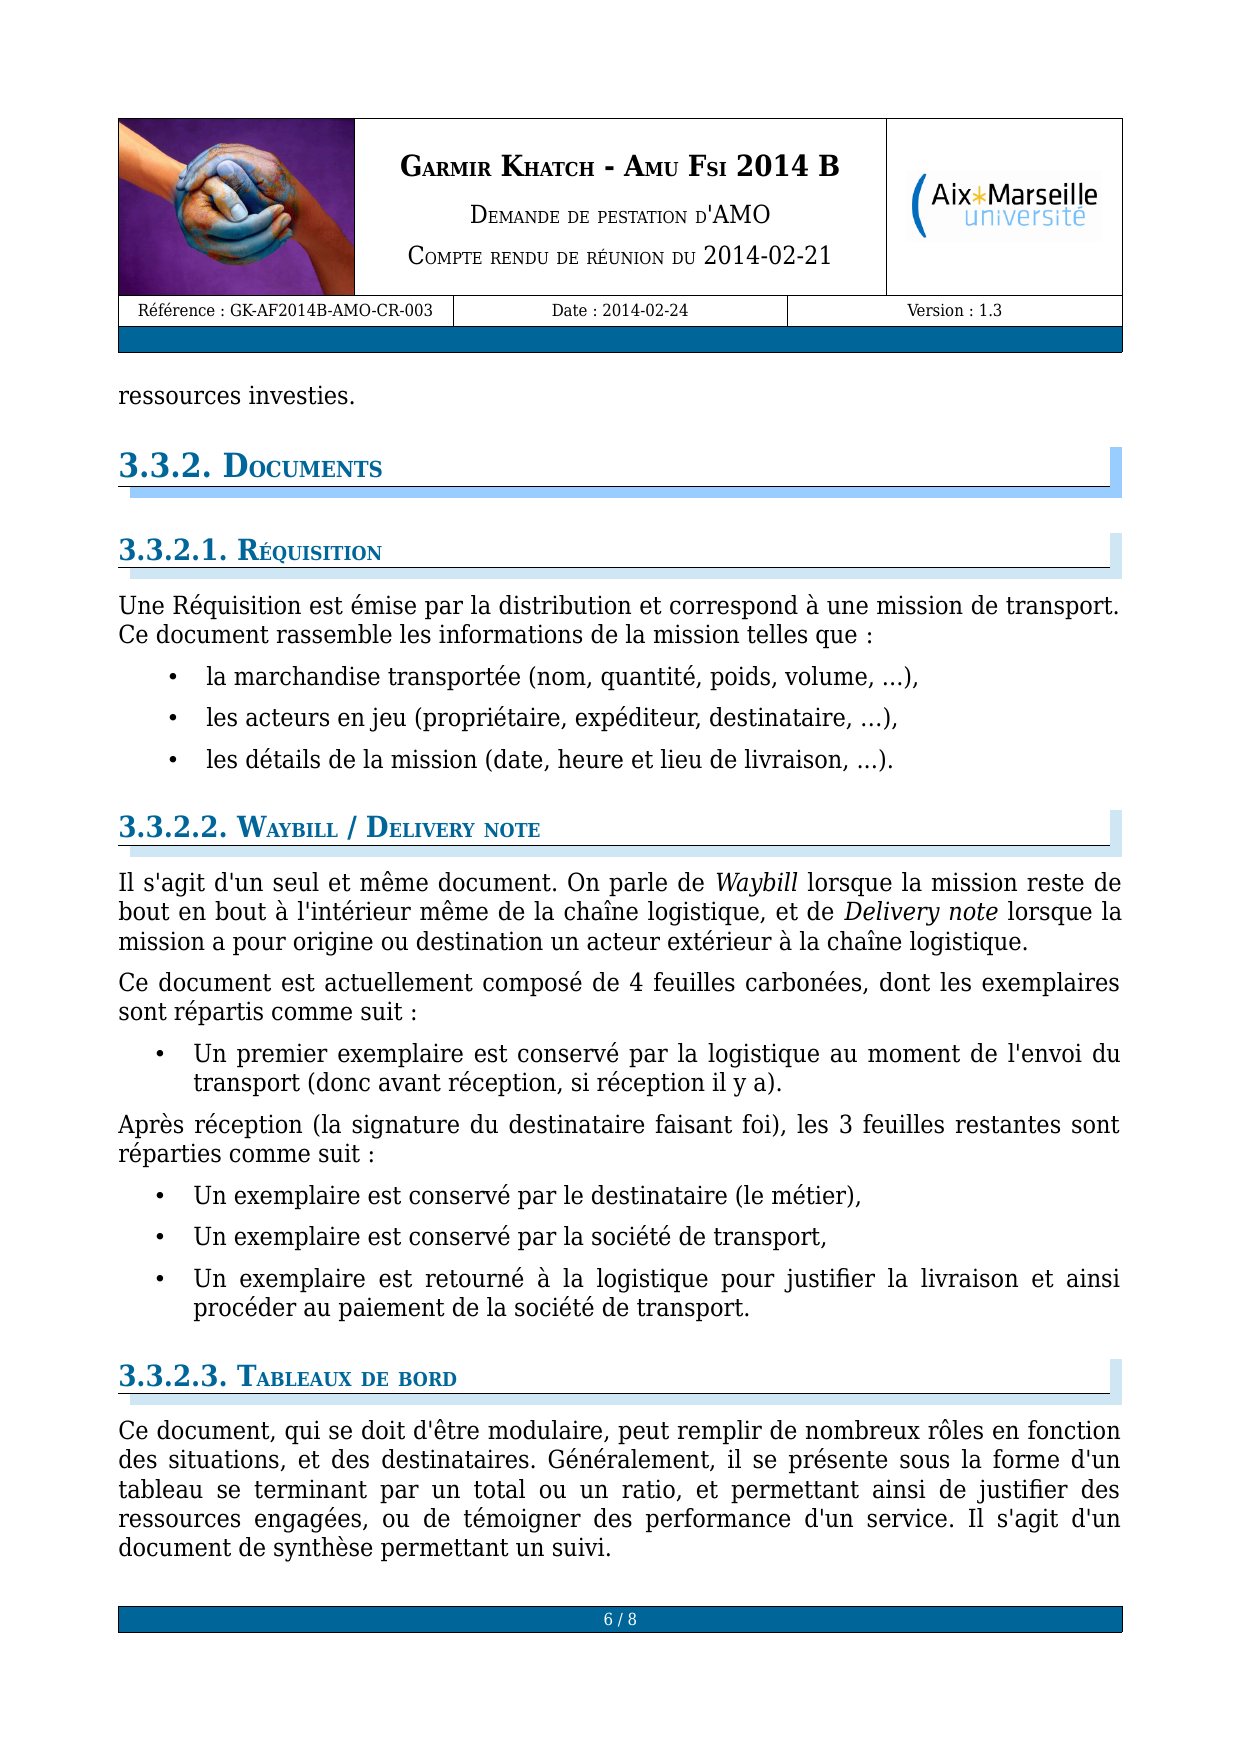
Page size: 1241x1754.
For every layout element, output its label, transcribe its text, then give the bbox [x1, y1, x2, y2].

subtitle Tableaux de bord [118, 1359, 1110, 1393]
text Ce document, qui se doit d'être modulaire, peut remplir de nombreux rôles en fonction des situations, et des destinataires. Généralement, il se présente sous la forme d'un tableau se terminant par un total ou un ratio, et permettant ainsi de justifier des ressources engagées, ou de témoigner des performance d'un service. Il s'agit d'un document de synthèse permettant un suivi. [118, 1417, 1122, 1562]
list la marchandise transportée (nom, quantité, poids, volume, ...), [168, 662, 1122, 691]
list Un exemplaire est conservé par la société de transport, [156, 1222, 1122, 1252]
text Après réception (la signature du destinataire faisant foi), les 3 feuilles restantes sont réparties comme suit : [118, 1110, 1122, 1168]
text ressources investies. [118, 381, 1122, 410]
text Il s'agit d'un seul et même document. On parle de Waybill lorsque la mission reste de bout en bout à l'intérieur même de la chaîne logistique, et de Delivery note lorsque la mission a pour origine ou destination un acteur extérieur à la chaîne logistique. [118, 868, 1122, 956]
subtitle Réquisition [118, 533, 1110, 567]
subtitle Waybill / Delivery note [118, 810, 1110, 845]
list Un exemplaire est conservé par le destinataire (le métier), [156, 1181, 1122, 1210]
list les acteurs en jeu (propriétaire, expéditeur, destinataire, …), [168, 703, 1122, 733]
subtitle Documents [118, 447, 1110, 486]
list les détails de la mission (date, heure et lieu de livraison, ...). [168, 745, 1122, 774]
list Un premier exemplaire est conservé par la logistique au moment de l'envoi du transport (donc avant réception, si réception il y a). [156, 1039, 1122, 1097]
picture [887, 126, 1122, 288]
picture [119, 119, 354, 295]
text Ce document est actuellement composé de 4 feuilles carbonées, dont les exemplaires sont répartis comme suit : [118, 968, 1122, 1027]
list Un exemplaire est retourné à la logistique pour justifier la livraison et ainsi procéder au paiement de la société de transport. [156, 1264, 1122, 1322]
text Une Réquisition est émise par la distribution et correspond à une mission de transport. Ce document rassemble les informations de la mission telles que : [118, 591, 1122, 649]
